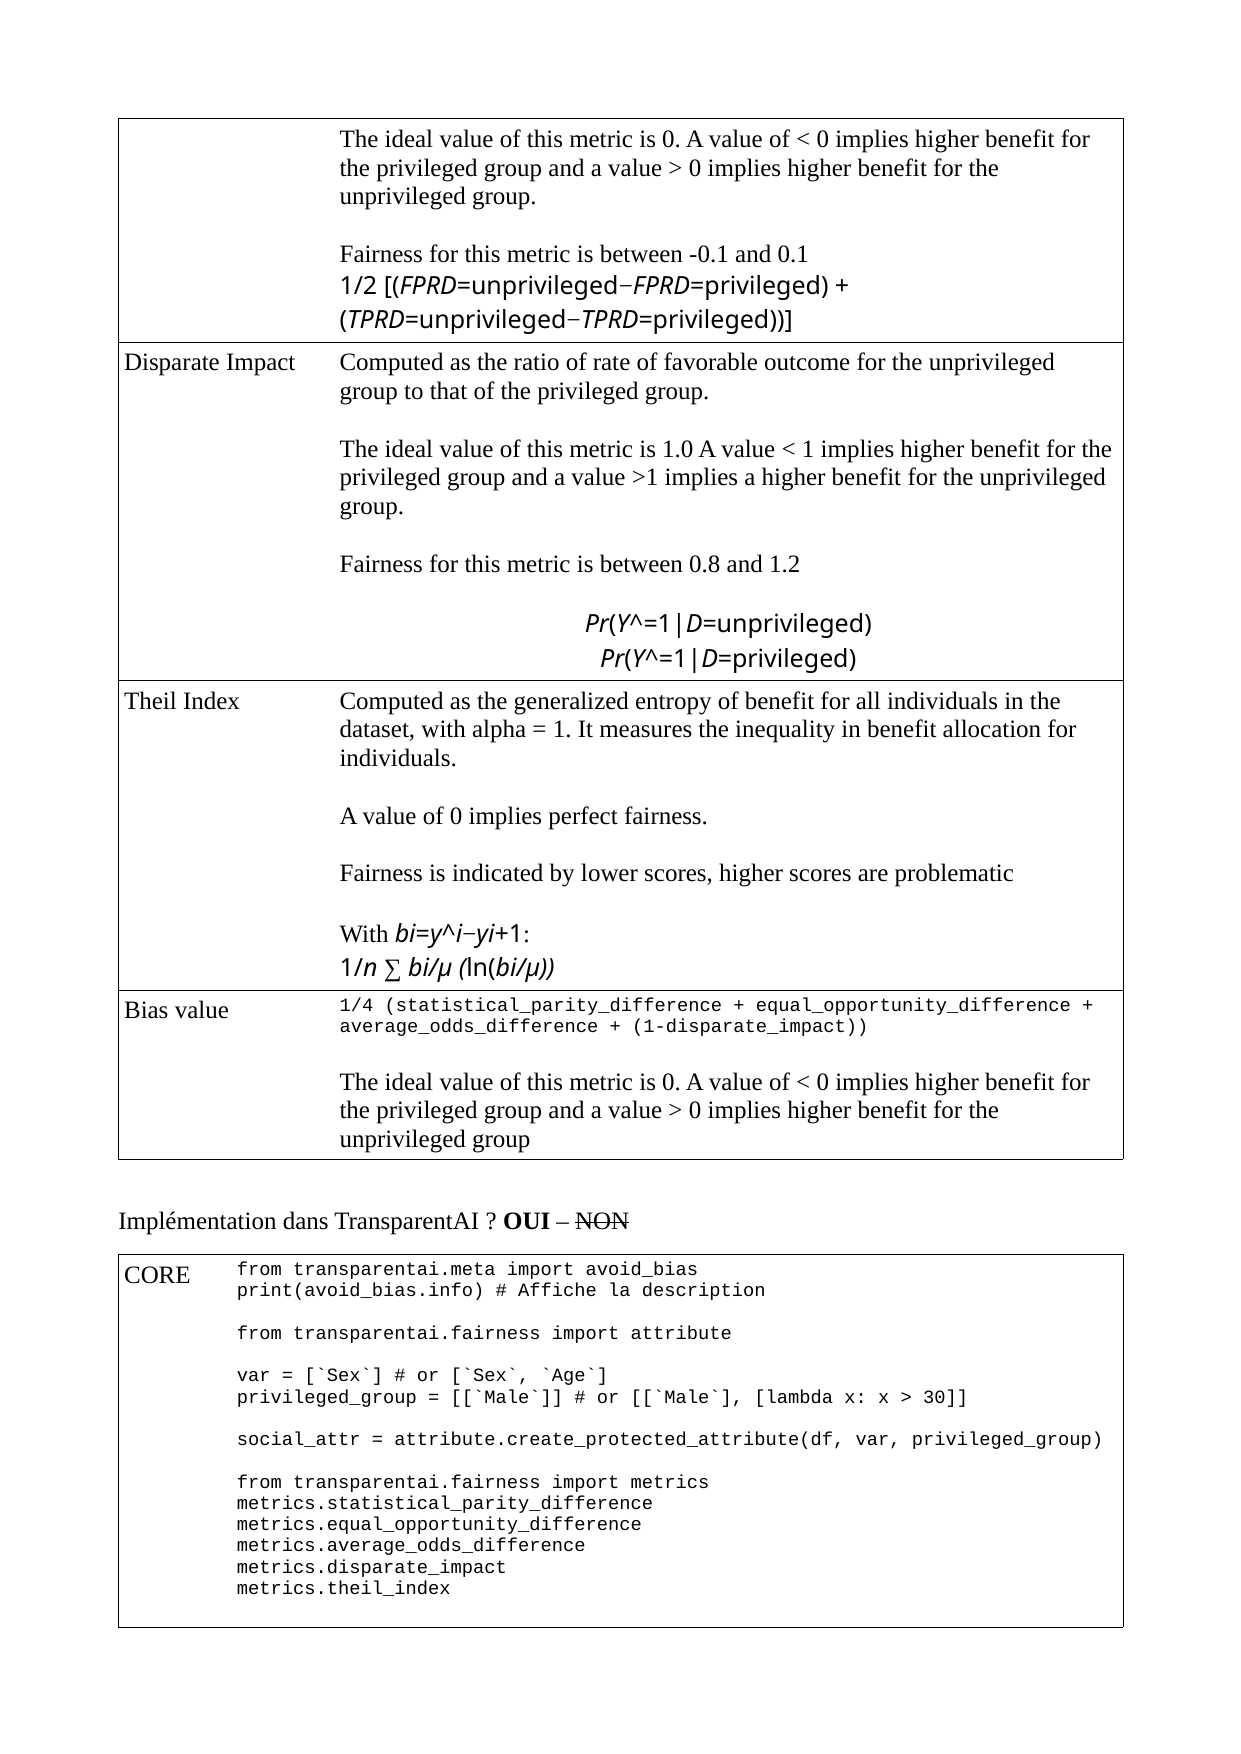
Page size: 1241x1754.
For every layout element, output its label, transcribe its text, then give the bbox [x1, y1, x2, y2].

table_cell Bias value [119, 991, 333, 1159]
table_cell Disparate Impact [119, 343, 333, 680]
table_cell [119, 119, 333, 342]
table_cell Computed as the generalized entropy of benefit for all individuals in the dataset, with alpha = 1. It measures the inequality in benefit allocation for individuals. A value of 0 implies perfect fairness. Fairness is indicated by lower scores, higher scores are problematic With bi=y^i−yi+1: 1/n ∑ bi/μ (ln(bi/μ)) [334, 681, 1123, 990]
text Implémentation dans TransparentAI ? OUI – NON [118, 1206, 1122, 1235]
table_cell Theil Index [119, 681, 333, 990]
table_cell 1/4 (statistical_parity_difference + equal_opportunity_difference + average_odds_difference + (1-disparate_impact)) The ideal value of this metric is 0. A value of < 0 implies higher benefit for the privileged group and a value > 0 implies higher benefit for the unprivileged group [334, 991, 1123, 1159]
table_cell Computed as the ratio of rate of favorable outcome for the unprivileged group to that of the privileged group. The ideal value of this metric is 1.0 A value < 1 implies higher benefit for the privileged group and a value >1 implies a higher benefit for the unprivileged group. Fairness for this metric is between 0.8 and 1.2 Pr(Y^=1|D=unprivileged) Pr(Y^=1|D=privileged) [334, 343, 1123, 680]
table_header from transparentai.meta import avoid_bias print(avoid_bias.info) # Affiche la description from transparentai.fairness import attribute var = [`Sex`] # or [`Sex`, `Age`] privileged_group = [[`Male`]] # or [[`Male`], [lambda x: x > 30]] social_attr = attribute.create_protected_attribute(df, var, privileged_group) from transparentai.fairness import metrics metrics.statistical_parity_difference metrics.equal_opportunity_difference metrics.average_odds_difference metrics.disparate_impact metrics.theil_index [231, 1255, 1123, 1627]
table_header CORE [119, 1255, 231, 1627]
table_cell The ideal value of this metric is 0. A value of < 0 implies higher benefit for the privileged group and a value > 0 implies higher benefit for the unprivileged group. Fairness for this metric is between -0.1 and 0.1 1/2 [(FPRD=unprivileged−FPRD=privileged) + (TPRD=unprivileged−TPRD=privileged))] [334, 119, 1123, 342]
